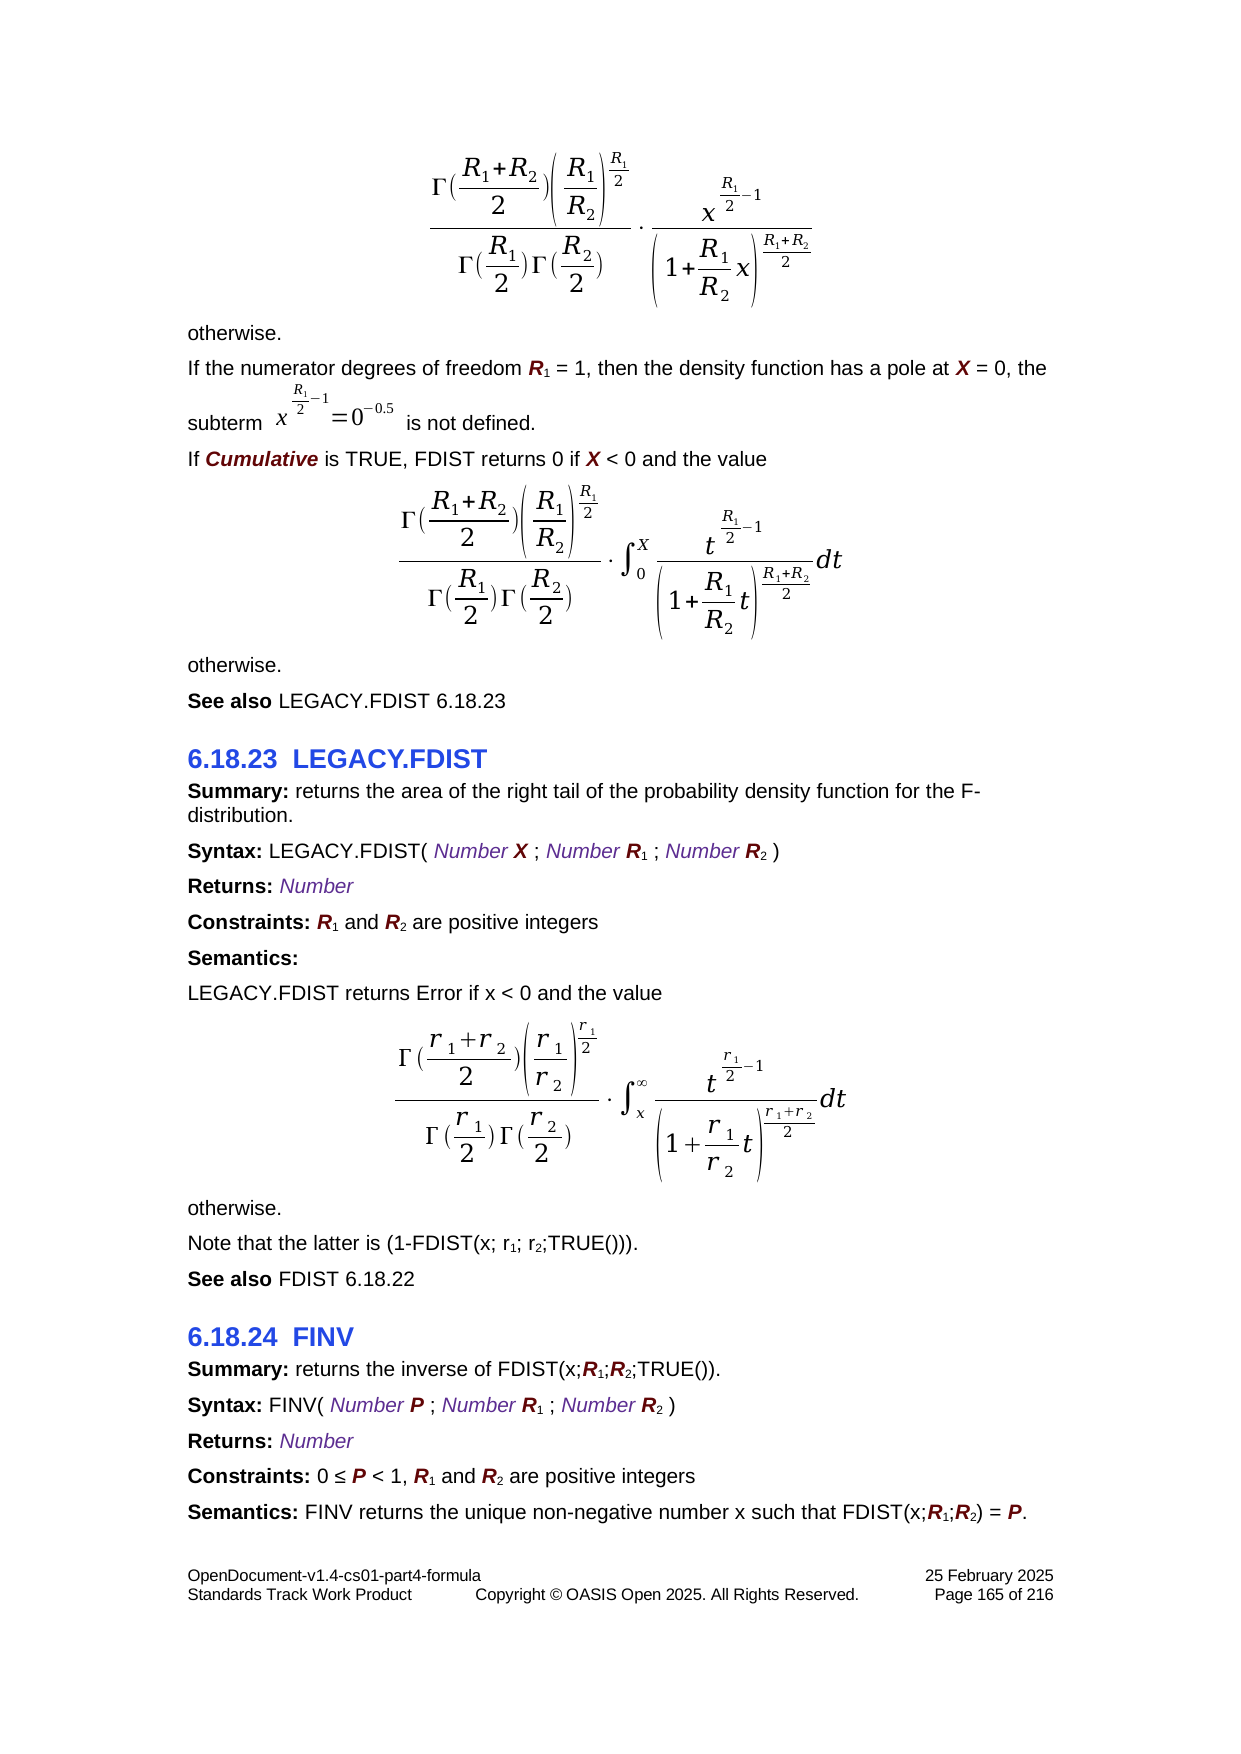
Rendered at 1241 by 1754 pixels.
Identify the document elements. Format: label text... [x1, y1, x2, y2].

text See also LEGACY.FDIST 6.18.23 [187, 689, 1053, 713]
text Constraints: 0 ≤ P < 1, R1 and R2 are positive integers [187, 1465, 1053, 1488]
text If the numerator degrees of freedom R1 = 1, then the density function has a pole at X = 0, the subterm is not defined. [187, 357, 1053, 435]
subtitle FINV [187, 1322, 1053, 1352]
subtitle LEGACY.FDIST [187, 744, 1053, 774]
text otherwise. [187, 654, 1053, 677]
text Summary: returns the inverse of FDIST(x;R1;R2;TRUE()). [187, 1358, 1053, 1381]
text If Cumulative is TRUE, FDIST returns 0 if X < 0 and the value [187, 447, 1053, 471]
text otherwise. [187, 321, 1053, 344]
text Constraints: R1 and R2 are positive integers [187, 910, 1053, 934]
text Semantics: [187, 946, 1053, 969]
text otherwise. [187, 1196, 1053, 1219]
text Returns: Number [187, 875, 1053, 898]
text Syntax: FINV( Number P ; Number R1 ; Number R2 ) [187, 1393, 1053, 1417]
text Summary: returns the area of the right tail of the probability density function for the F-distribution. [187, 780, 1053, 827]
text Returns: Number [187, 1429, 1053, 1453]
text Syntax: LEGACY.FDIST( Number X ; Number R1 ; Number R2 ) [187, 839, 1053, 863]
text See also FDIST 6.18.22 [187, 1267, 1053, 1291]
text Note that the latter is (1-FDIST(x; r1; r2;TRUE())). [187, 1232, 1053, 1255]
text Semantics: FINV returns the unique non-negative number x such that FDIST(x;R1;R2) = P. [187, 1500, 1053, 1524]
text LEGACY.FDIST returns Error if x < 0 and the value [187, 982, 1053, 1005]
